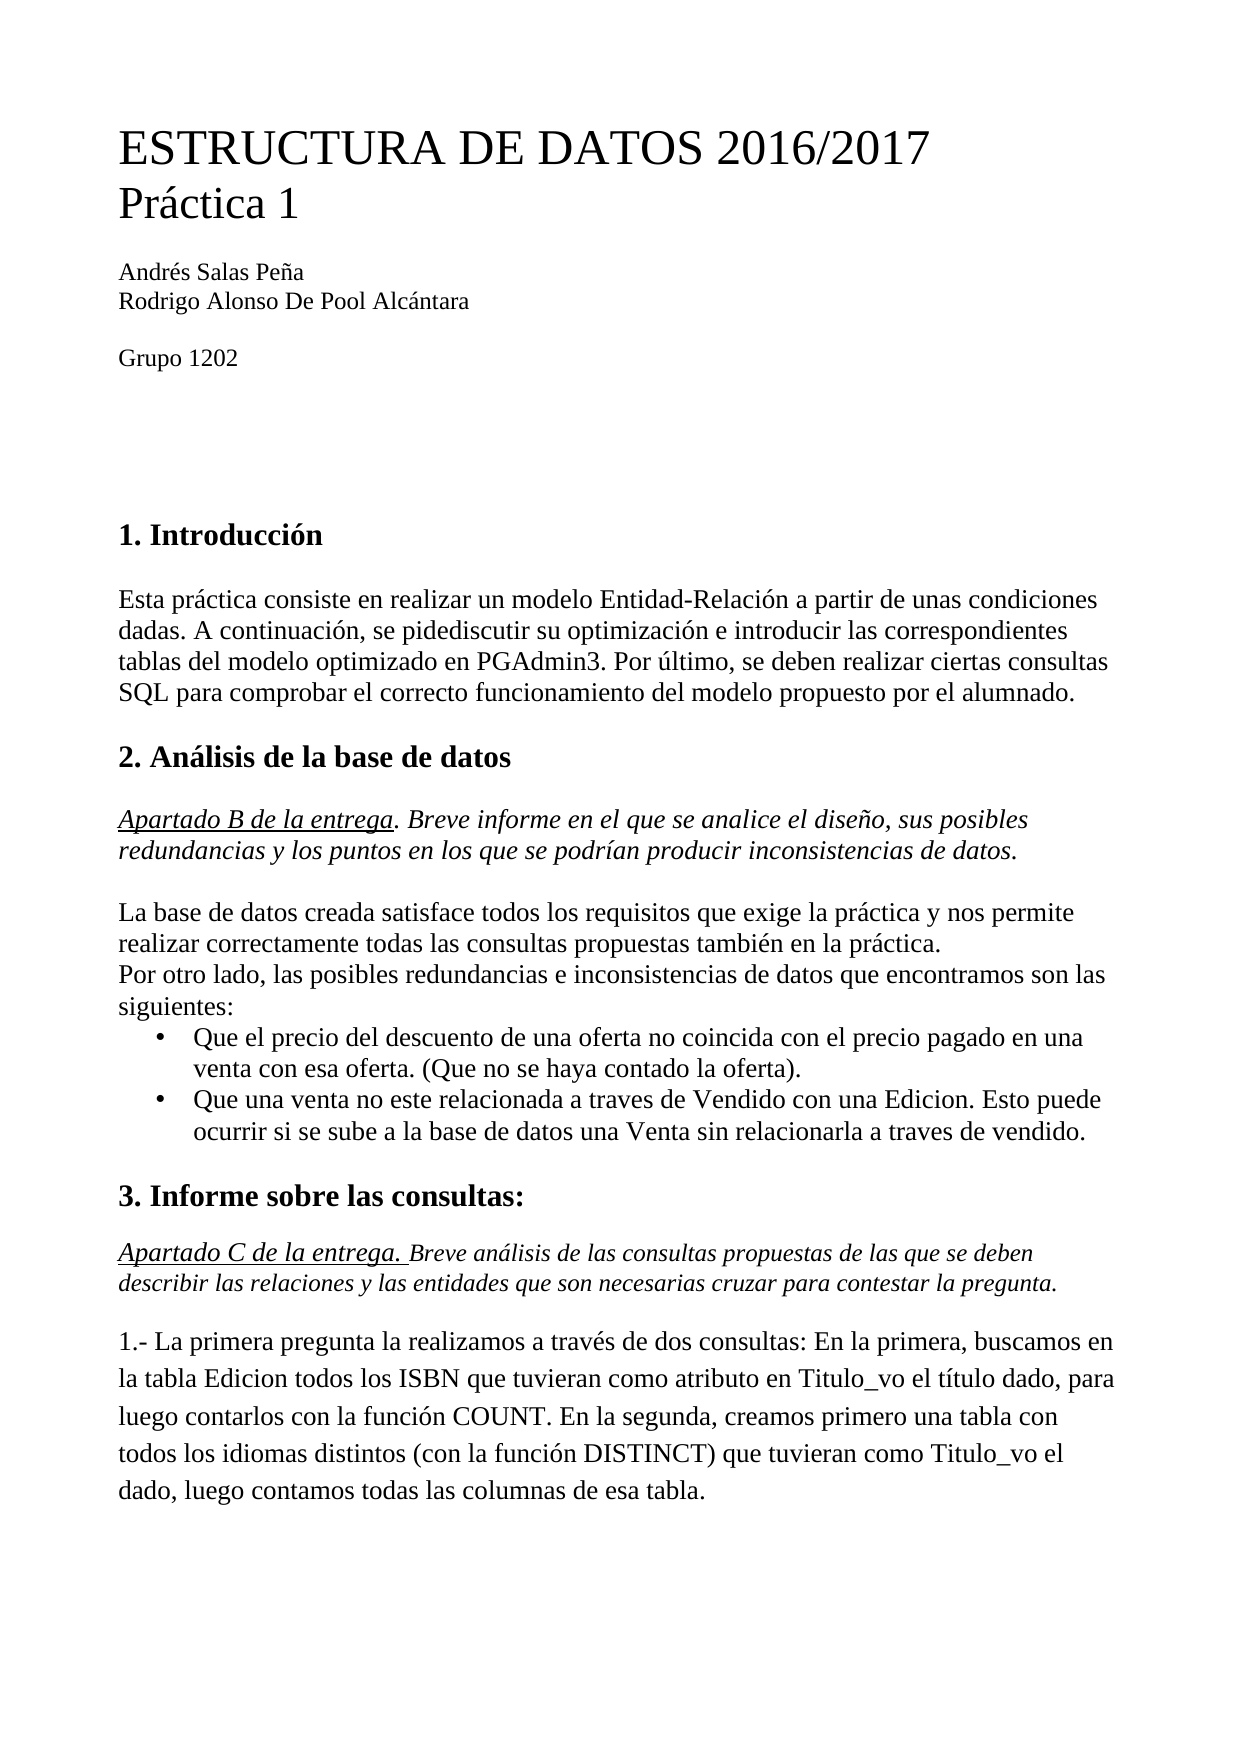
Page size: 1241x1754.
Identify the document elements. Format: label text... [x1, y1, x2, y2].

text Apartado B de la entrega. Breve informe en el que se analice el diseño, sus posibles redundancias y los puntos en los que se podrían producir inconsistencias de datos. [118, 803, 1122, 865]
text 3. Informe sobre las consultas: [118, 1177, 1122, 1213]
text 1. Introducción [118, 516, 1122, 552]
list Que una venta no este relacionada a traves de Vendido con una Edicion. Esto puede ocurrir si se sube a la base de datos una Venta sin relacionarla a traves de vendido. [156, 1083, 1122, 1146]
text Grupo 1202 [118, 343, 1122, 372]
text Rodrigo Alonso De Pool Alcántara [118, 286, 1122, 314]
text La base de datos creada satisface todos los requisitos que exige la práctica y nos permite realizar correctamente todas las consultas propuestas también en la práctica. [118, 896, 1122, 959]
text ESTRUCTURA DE DATOS 2016/2017 [118, 118, 1122, 176]
text Andrés Salas Peña [118, 257, 1122, 286]
text Práctica 1 [118, 176, 1122, 228]
text 1.- La primera pregunta la realizamos a través de dos consultas: En la primera, buscamos en la tabla Edicion todos los ISBN que tuvieran como atributo en Titulo_vo el título dado, para luego contarlos con la función COUNT. En la segunda, creamos primero una tabla con todos los idiomas distintos (con la función DISTINCT) que tuvieran como Titulo_vo el dado, luego contamos todas las columnas de esa tabla. [118, 1325, 1122, 1505]
text Apartado C de la entrega. Breve análisis de las consultas propuestas de las que se deben describir las relaciones y las entidades que son necesarias cruzar para contestar la pregunta. [118, 1236, 1122, 1296]
text Por otro lado, las posibles redundancias e inconsistencias de datos que encontramos son las siguientes: [118, 959, 1122, 1021]
text Esta práctica consiste en realizar un modelo Entidad-Relación a partir de unas condiciones dadas. A continuación, se pidediscutir su optimización e introducir las correspondientes tablas del modelo optimizado en PGAdmin3. Por último, se deben realizar ciertas consultas SQL para comprobar el correcto funcionamiento del modelo propuesto por el alumnado. [118, 583, 1122, 707]
text 2. Análisis de la base de datos [118, 739, 1122, 774]
list Que el precio del descuento de una oferta no coincida con el precio pagado en una venta con esa oferta. (Que no se haya contado la oferta). [156, 1021, 1122, 1083]
